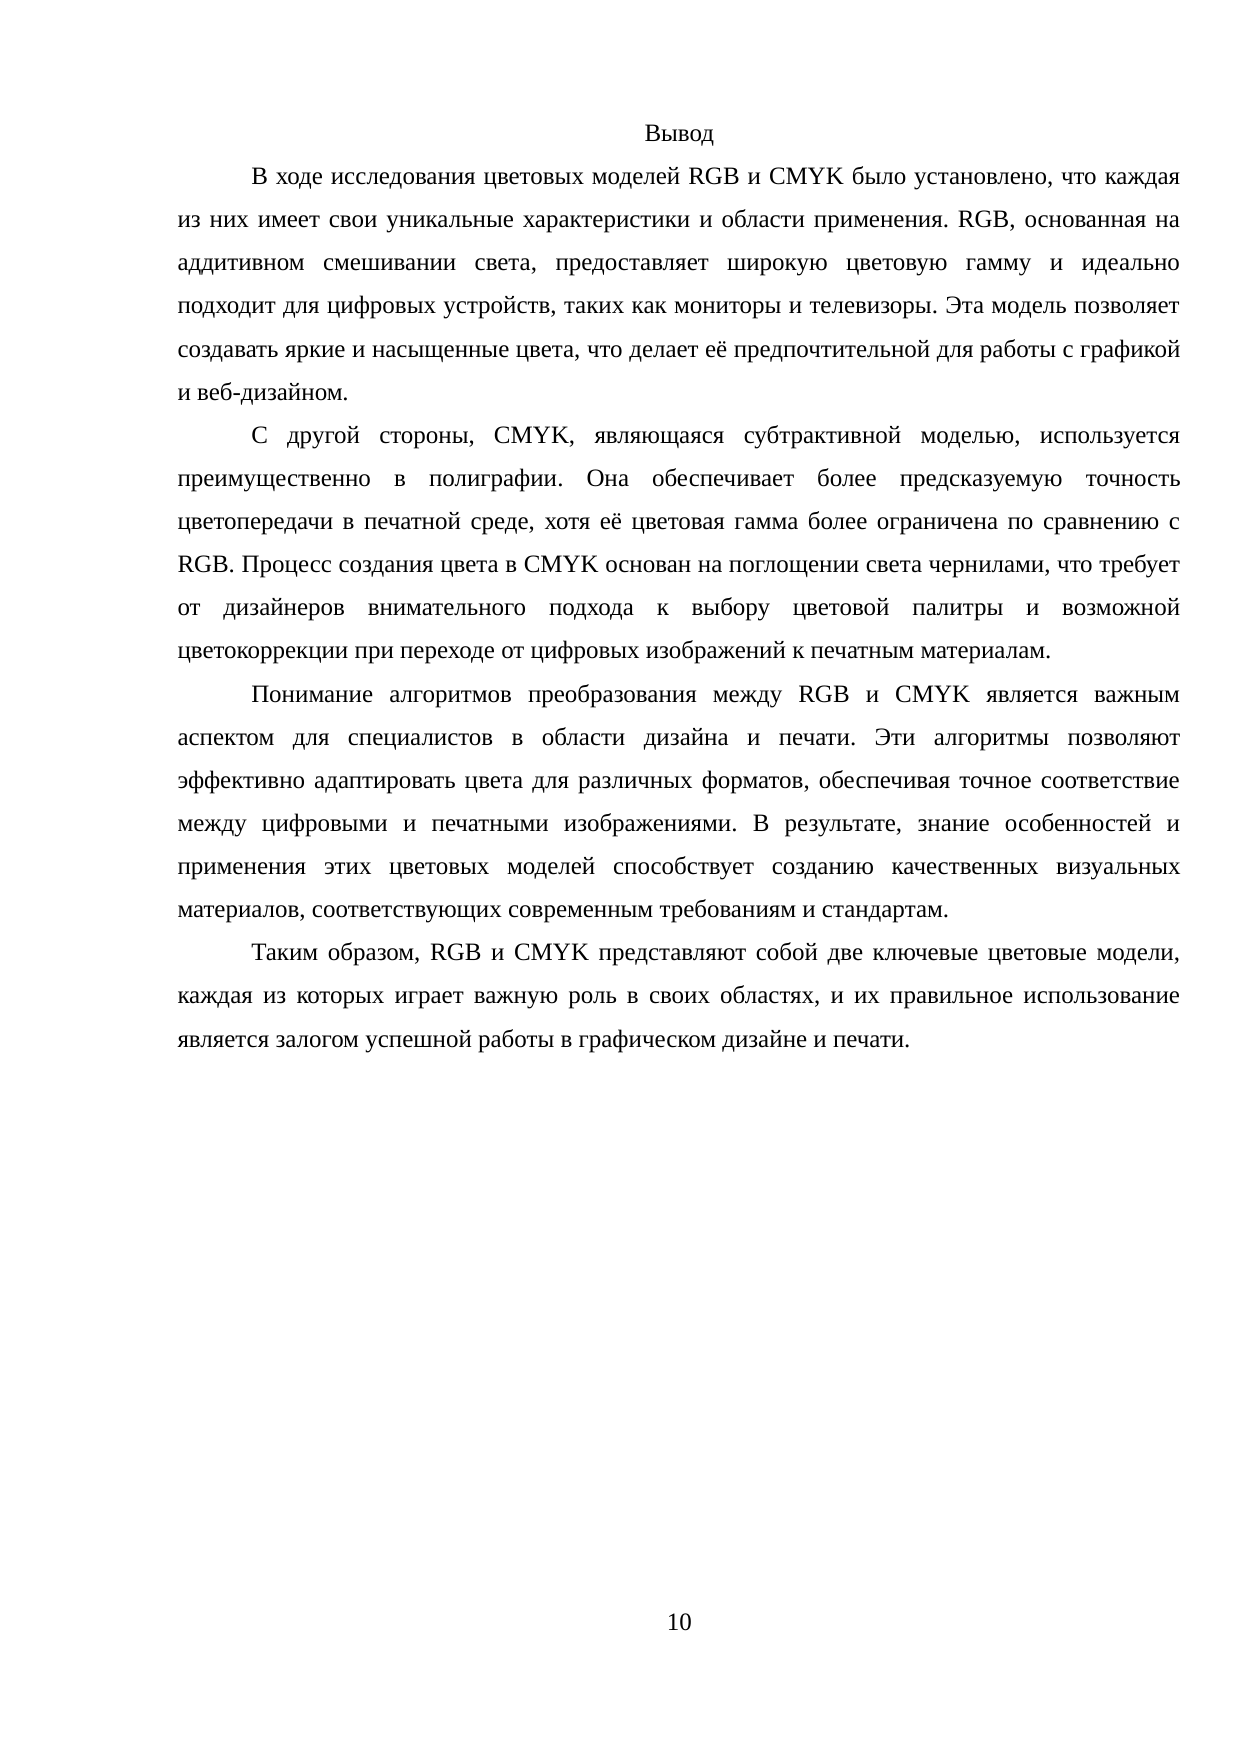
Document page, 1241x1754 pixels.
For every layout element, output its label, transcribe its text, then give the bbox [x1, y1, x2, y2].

text С другой стороны, CMYK, являющаяся субтрактивной моделью, используется преимущественно в полиграфии. Она обеспечивает более предсказуемую точность цветопередачи в печатной среде, хотя её цветовая гамма более ограничена по сравнению с RGB. Процесс создания цвета в CMYK основан на поглощении света чернилами, что требует от дизайнеров внимательного подхода к выбору цветовой палитры и возможной цветокоррекции при переходе от цифровых изображений к печатным материалам. [177, 420, 1181, 664]
text Вывод [177, 118, 1181, 147]
text В ходе исследования цветовых моделей RGB и CMYK было установлено, что каждая из них имеет свои уникальные характеристики и области применения. RGB, основанная на аддитивном смешивании света, предоставляет широкую цветовую гамму и идеально подходит для цифровых устройств, таких как мониторы и телевизоры. Эта модель позволяет создавать яркие и насыщенные цвета, что делает её предпочтительной для работы с графикой и веб-дизайном. [177, 161, 1181, 406]
text Понимание алгоритмов преобразования между RGB и CMYK является важным аспектом для специалистов в области дизайна и печати. Эти алгоритмы позволяют эффективно адаптировать цвета для различных форматов, обеспечивая точное соответствие между цифровыми и печатными изображениями. В результате, знание особенностей и применения этих цветовых моделей способствует созданию качественных визуальных материалов, соответствующих современным требованиям и стандартам. [177, 679, 1181, 923]
text Таким образом, RGB и CMYK представляют собой две ключевые цветовые модели, каждая из которых играет важную роль в своих областях, и их правильное использование является залогом успешной работы в графическом дизайне и печати. [177, 937, 1181, 1052]
